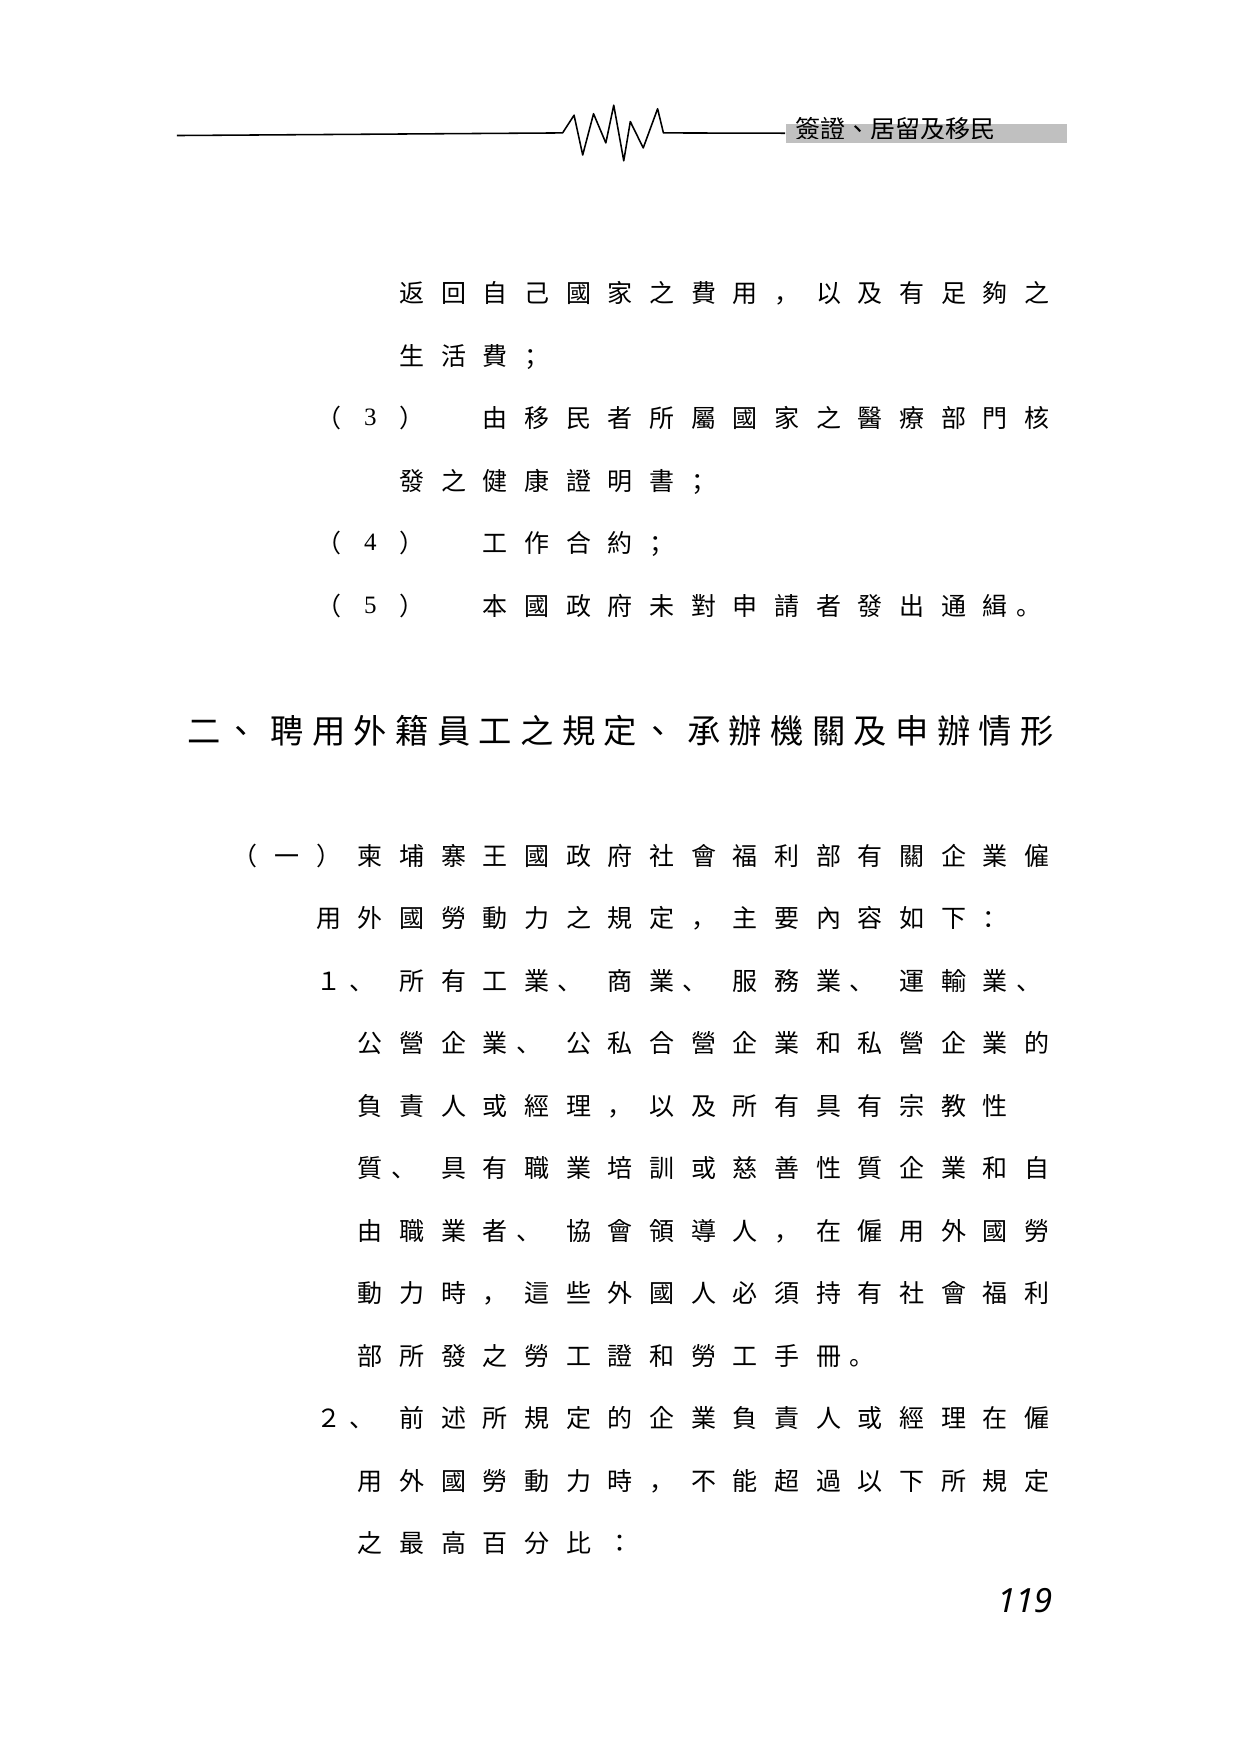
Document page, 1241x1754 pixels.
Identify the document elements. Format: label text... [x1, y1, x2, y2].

text （一）柬埔寨王國政府社會福利部有關企業僱用外國勞動力之規定，主要內容如下： [207, 813, 1058, 938]
text ２、前述所規定的企業負責人或經理在僱用外國勞動力時，不能超過以下所規定之最高百分比： [281, 1375, 1058, 1563]
text １、所有工業、商業、服務業、運輸業、公營企業、公私合營企業和私營企業的負責人或經理，以及所有具有宗教性質、具有職業培訓或慈善性質企業和自由職業者、協會領導人，在僱用外國勞動力時，這些外國人必須持有社會福利部所發之勞工證和勞工手冊。 [281, 938, 1058, 1375]
text （4） 工作合約； [306, 500, 1058, 563]
text （3） 由移民者所屬國家之醫療部門核發之健康證明書； [306, 375, 1058, 500]
text 二、聘用外籍員工之規定、承辦機關及申辦情形 [183, 688, 1058, 750]
text （5） 本國政府未對申請者發出通緝。 [306, 563, 1058, 625]
text 返回自己國家之費用，以及有足夠之生活費； [306, 250, 1058, 375]
